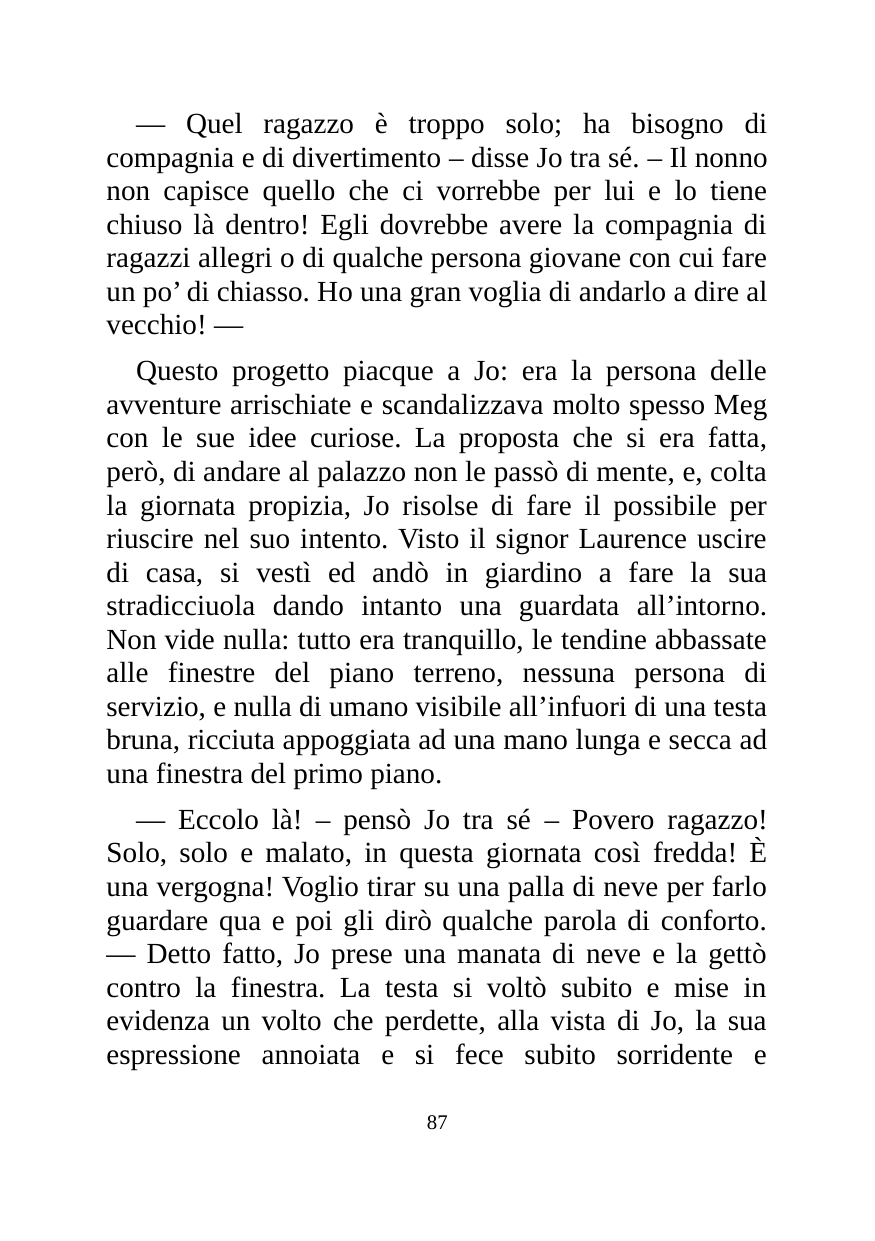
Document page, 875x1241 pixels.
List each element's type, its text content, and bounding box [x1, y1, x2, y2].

text — Eccolo là! – pensò Jo tra sé – Povero ragazzo! Solo, solo e malato, in questa giornata così fredda! È una vergogna! Voglio tirar su una palla di neve per farlo guardare qua e poi gli dirò qualche parola di conforto. — Detto fatto, Jo prese una manata di neve e la gettò contro la finestra. La testa si voltò subito e mise in evidenza un volto che perdette, alla vista di Jo, la sua espressione annoiata e si fece subito sorridente e [106, 802, 768, 1070]
text Questo progetto piacque a Jo: era la persona delle avventure arrischiate e scandalizzava molto spesso Meg con le sue idee curiose. La proposta che si era fatta, però, di andare al palazzo non le passò di mente, e, colta la giornata propizia, Jo risolse di fare il possibile per riuscire nel suo intento. Visto il signor Laurence uscire di casa, si vestì ed andò in giardino a fare la sua stradicciuola dando intanto una guardata all’intorno. Non vide nulla: tutto era tranquillo, le tendine abbassate alle finestre del piano terreno, nessuna persona di servizio, e nulla di umano visibile all’infuori di una testa bruna, ricciuta appoggiata ad una mano lunga e secca ad una finestra del primo piano. [106, 353, 768, 789]
text — Quel ragazzo è troppo solo; ha bisogno di compagnia e di divertimento – disse Jo tra sé. – Il nonno non capisce quello che ci vorrebbe per lui e lo tiene chiuso là dentro! Egli dovrebbe avere la compagnia di ragazzi allegri o di qualche persona giovane con cui fare un po’ di chiasso. Ho una gran voglia di andarlo a dire al vecchio! — [106, 106, 768, 341]
